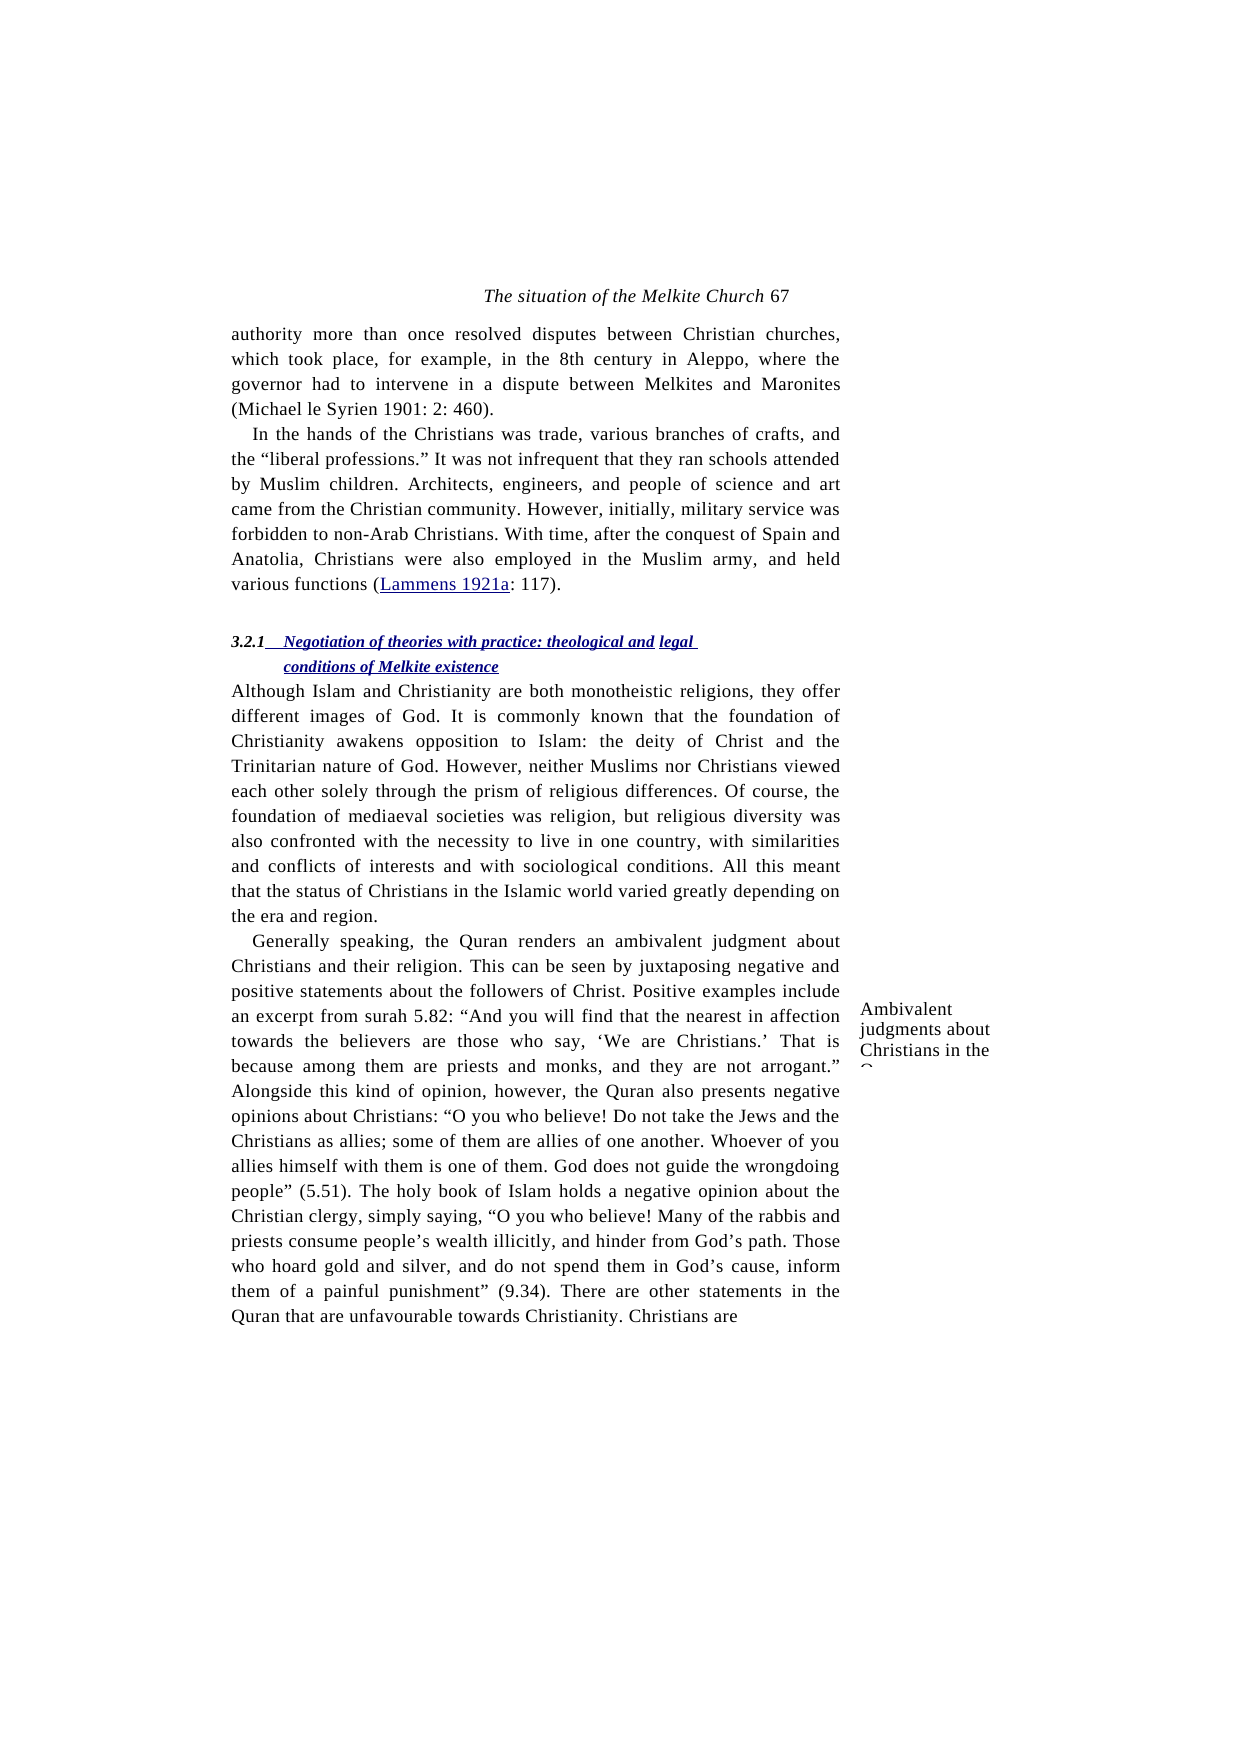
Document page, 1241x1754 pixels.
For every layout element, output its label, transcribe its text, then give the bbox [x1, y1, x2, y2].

text Although Islam and Christianity are both monotheistic religions, they offer different images of God. It is commonly known that the foundation of Christianity awakens opposition to Islam: the deity of Christ and the Trinitarian nature of God. However, neither Muslims nor Christians viewed each other solely through the prism of religious differences. Of course, the foundation of mediaeval societies was religion, but religious diversity was also confronted with the necessity to live in one country, with similarities and conflicts of interests and with sociological conditions. All this meant that the status of Christians in the Islamic world varied greatly depending on the era and region. [231, 677, 842, 927]
list Negotiation of theories with practice: theological and legal conditions of Melkite existence [231, 627, 752, 677]
text Generally speaking, the Quran renders an ambivalent judgment about Christians and their religion. This can be seen by juxtaposing negative and positive statements about the followers of Christ. Positive examples include an excerpt from surah 5.82: “And you will find that the nearest in affection towards the believers are those who say, ‘We are Christians.’ That is because among them are priests and monks, and they are not arrogant.” Alongside this kind of opinion, however, the Quran also presents negative opinions about Christians: “O you who believe! Do not take the Jews and the Christians as allies; some of them are allies of one another. Whoever of you allies himself with them is one of them. God does not guide the wrongdoing people” (5.51). The holy book of Islam holds a negative opinion about the Christian clergy, simply saying, “O you who believe! Many of the rabbis and priests consume people’s wealth illicitly, and hinder from God’s path. Those who hoard gold and silver, and do not spend them in God’s cause, inform them of a painful punishment” (9.34). There are other statements in the Quran that are unfavourable towards Christianity. Christians are [231, 927, 842, 1327]
text In the hands of the Christians was trade, various branches of crafts, and the “liberal professions.” It was not infrequent that they ran schools attended by Muslim children. Architects, engineers, and people of science and art came from the Christian community. However, initially, military service was forbidden to non-Arab Christians. With time, after the conquest of Spain and Anatolia, Christians were also employed in the Muslim army, and held various functions (Lammens 1921a: 117). [231, 421, 842, 596]
text Ambivalent judgments about Christians in the Quran [860, 999, 1016, 1067]
text authority more than once resolved disputes between Christian churches, which took place, for example, in the 8th century in Aleppo, where the governor had to intervene in a dispute between Melkites and Maronites (Michael le Syrien 1901: 2: 460). [231, 321, 842, 421]
text The situation of the Melkite Church 67 [483, 288, 845, 306]
